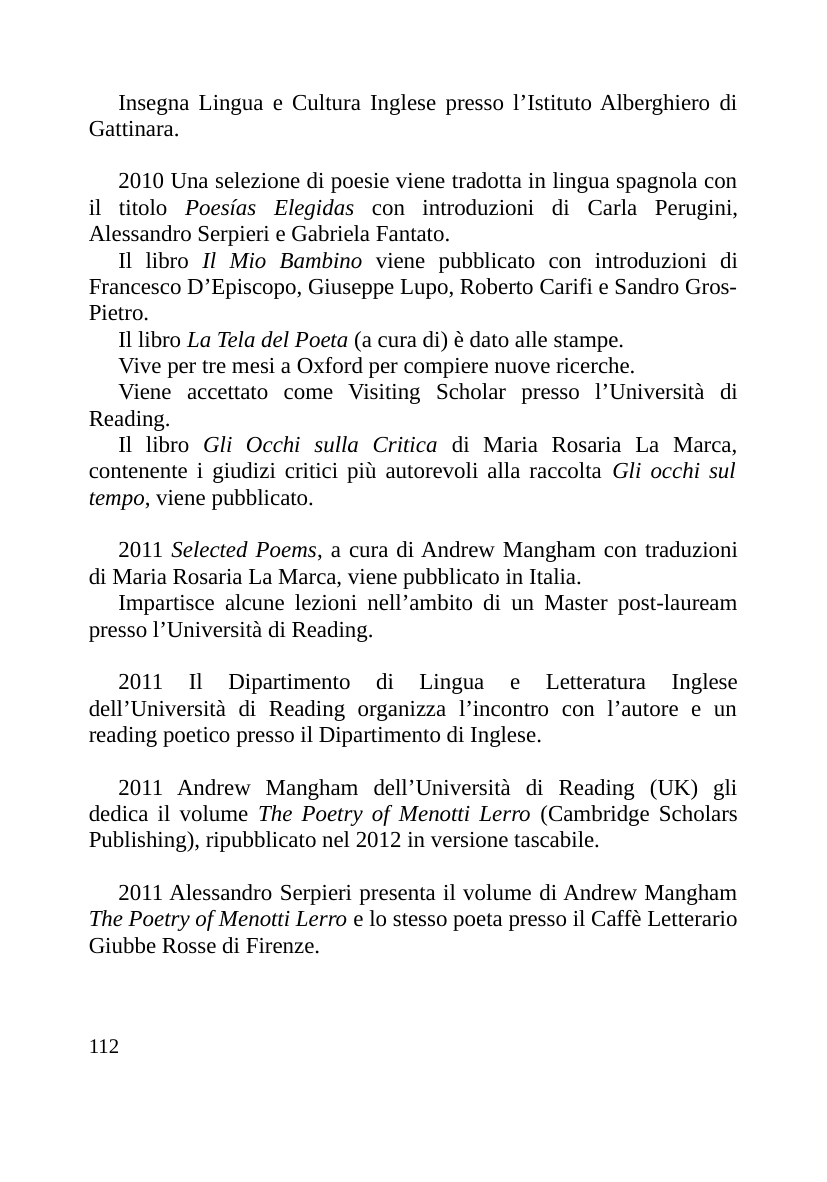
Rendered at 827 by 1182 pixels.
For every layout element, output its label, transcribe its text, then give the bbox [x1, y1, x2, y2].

text Viene accettato come Visiting Scholar presso l’Università di Reading. [88, 378, 738, 431]
text Il libro Il Mio Bambino viene pubblicato con introduzioni di Francesco D’Episcopo, Giuseppe Lupo, Roberto Carifi e Sandro Gros-Pietro. [88, 247, 738, 326]
text Il libro Gli Occhi sulla Critica di Maria Rosaria La Marca, contenente i giudizi critici più autorevoli alla raccolta Gli occhi sul tempo, viene pubblicato. [88, 431, 738, 510]
text 2011 Selected Poems, a cura di Andrew Mangham con traduzioni di Maria Rosaria La Marca, viene pubblicato in Italia. [88, 537, 738, 589]
text Insegna Lingua e Cultura Inglese presso l’Istituto Alberghiero di Gattinara. [88, 88, 738, 141]
text 2011 Alessandro Serpieri presenta il volume di Andrew Mangham The Poetry of Menotti Lerro e lo stesso poeta presso il Caffè Letterario Giubbe Rosse di Firenze. [88, 879, 738, 958]
text Il libro La Tela del Poeta (a cura di) è dato alle stampe. [88, 326, 738, 352]
text 2010 Una selezione di poesie viene tradotta in lingua spagnola con il titolo Poesías Elegidas con introduzioni di Carla Perugini, Alessandro Serpieri e Gabriela Fantato. [88, 168, 738, 247]
text 2011 Andrew Mangham dell’Università di Reading (UK) gli dedica il volume The Poetry of Menotti Lerro (Cambridge Scholars Publishing), ripubblicato nel 2012 in versione tascabile. [88, 774, 738, 853]
text Impartisce alcune lezioni nell’ambito di un Master post-lauream presso l’Università di Reading. [88, 589, 738, 642]
text 2011 Il Dipartimento di Lingua e Letteratura Inglese dell’Università di Reading organizza l’incontro con l’autore e un reading poetico presso il Dipartimento di Inglese. [88, 668, 738, 747]
text Vive per tre mesi a Oxford per compiere nuove ricerche. [88, 352, 738, 378]
